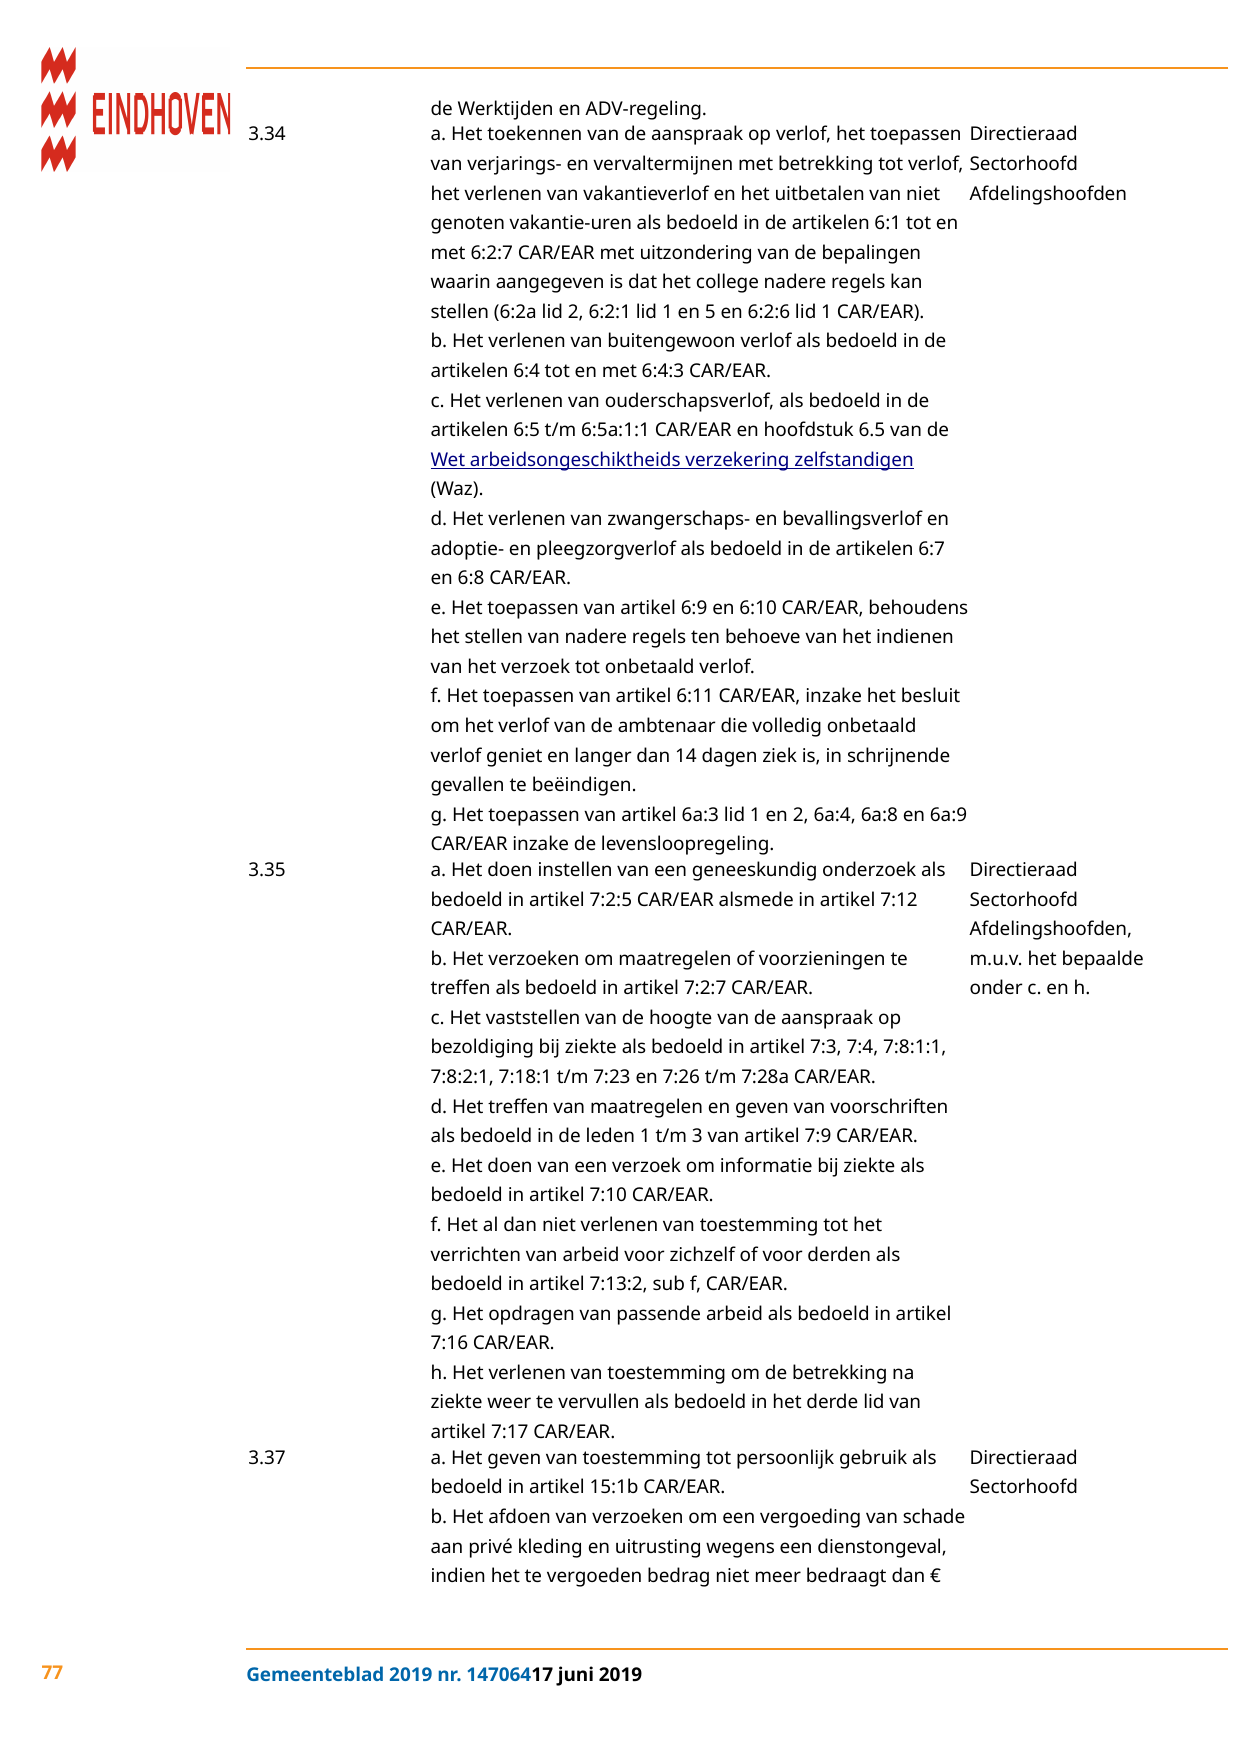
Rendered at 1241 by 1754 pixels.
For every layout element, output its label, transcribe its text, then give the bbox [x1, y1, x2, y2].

table_cell Directieraad Sectorhoofd [969, 1444, 1152, 1588]
table_cell a. Het toekennen van de aanspraak op verlof, het toepassen van verjarings- en vervaltermijnen met betrekking tot verlof, het verlenen van vakantieverlof en het uitbetalen van niet genoten vakantie-uren als bedoeld in de artikelen 6:1 tot en met 6:2:7 CAR/EAR met uitzondering van de bepalingen waarin aangegeven is dat het college nadere regels kan stellen (6:2a lid 2, 6:2:1 lid 1 en 5 en 6:2:6 lid 1 CAR/EAR). b. Het verlenen van buitengewoon verlof als bedoeld in de artikelen 6:4 tot en met 6:4:3 CAR/EAR. c. Het verlenen van ouderschapsverlof, als bedoeld in de artikelen 6:5 t/m 6:5a:1:1 CAR/EAR en hoofdstuk 6.5 van de Wet arbeidsongeschiktheids verzekering zelfstandigen (Waz). d. Het verlenen van zwangerschaps- en bevallingsverlof en adoptie- en pleegzorgverlof als bedoeld in de artikelen 6:7 en 6:8 CAR/EAR. e. Het toepassen van artikel 6:9 en 6:10 CAR/EAR, behoudens het stellen van nadere regels ten behoeve van het indienen van het verzoek tot onbetaald verlof. f. Het toepassen van artikel 6:11 CAR/EAR, inzake het besluit om het verlof van de ambtenaar die volledig onbetaald verlof geniet en langer dan 14 dagen ziek is, in schrijnende gevallen te beëindigen. g. Het toepassen van artikel 6a:3 lid 1 en 2, 6a:4, 6a:8 en 6a:9 CAR/EAR inzake de levensloopregeling. [430, 121, 969, 856]
table_cell a. Het doen instellen van een geneeskundig onderzoek als bedoeld in artikel 7:2:5 CAR/EAR alsmede in artikel 7:12 CAR/EAR. b. Het verzoeken om maatregelen of voorzieningen te treffen als bedoeld in artikel 7:2:7 CAR/EAR. c. Het vaststellen van de hoogte van de aanspraak op bezoldiging bij ziekte als bedoeld in artikel 7:3, 7:4, 7:8:1:1, 7:8:2:1, 7:18:1 t/m 7:23 en 7:26 t/m 7:28a CAR/EAR. d. Het treffen van maatregelen en geven van voorschriften als bedoeld in de leden 1 t/m 3 van artikel 7:9 CAR/EAR. e. Het doen van een verzoek om informatie bij ziekte als bedoeld in artikel 7:10 CAR/EAR. f. Het al dan niet verlenen van toestemming tot het verrichten van arbeid voor zichzelf of voor derden als bedoeld in artikel 7:13:2, sub f, CAR/EAR. g. Het opdragen van passende arbeid als bedoeld in artikel 7:16 CAR/EAR. h. Het verlenen van toestemming om de betrekking na ziekte weer te vervullen als bedoeld in het derde lid van artikel 7:17 CAR/EAR. [430, 856, 969, 1444]
table_cell [248, 95, 430, 121]
table_cell [969, 95, 1152, 121]
table_cell 3.35 [248, 856, 430, 1444]
picture [41, 47, 231, 172]
table_cell a. Het geven van toestemming tot persoonlijk gebruik als bedoeld in artikel 15:1b CAR/EAR. b. Het afdoen van verzoeken om een vergoeding van schade aan privé kleding en uitrusting wegens een dienstongeval, indien het te vergoeden bedrag niet meer bedraagt dan € [430, 1444, 969, 1588]
table_cell de Werktijden en ADV-regeling. [430, 95, 969, 121]
table_cell 3.37 [248, 1444, 430, 1588]
table_cell Directieraad Sectorhoofd Afdelingshoofden, m.u.v. het bepaalde onder c. en h. [969, 856, 1152, 1444]
table_cell 3.34 [248, 121, 430, 856]
table_cell Directieraad Sectorhoofd Afdelingshoofden [969, 121, 1152, 856]
